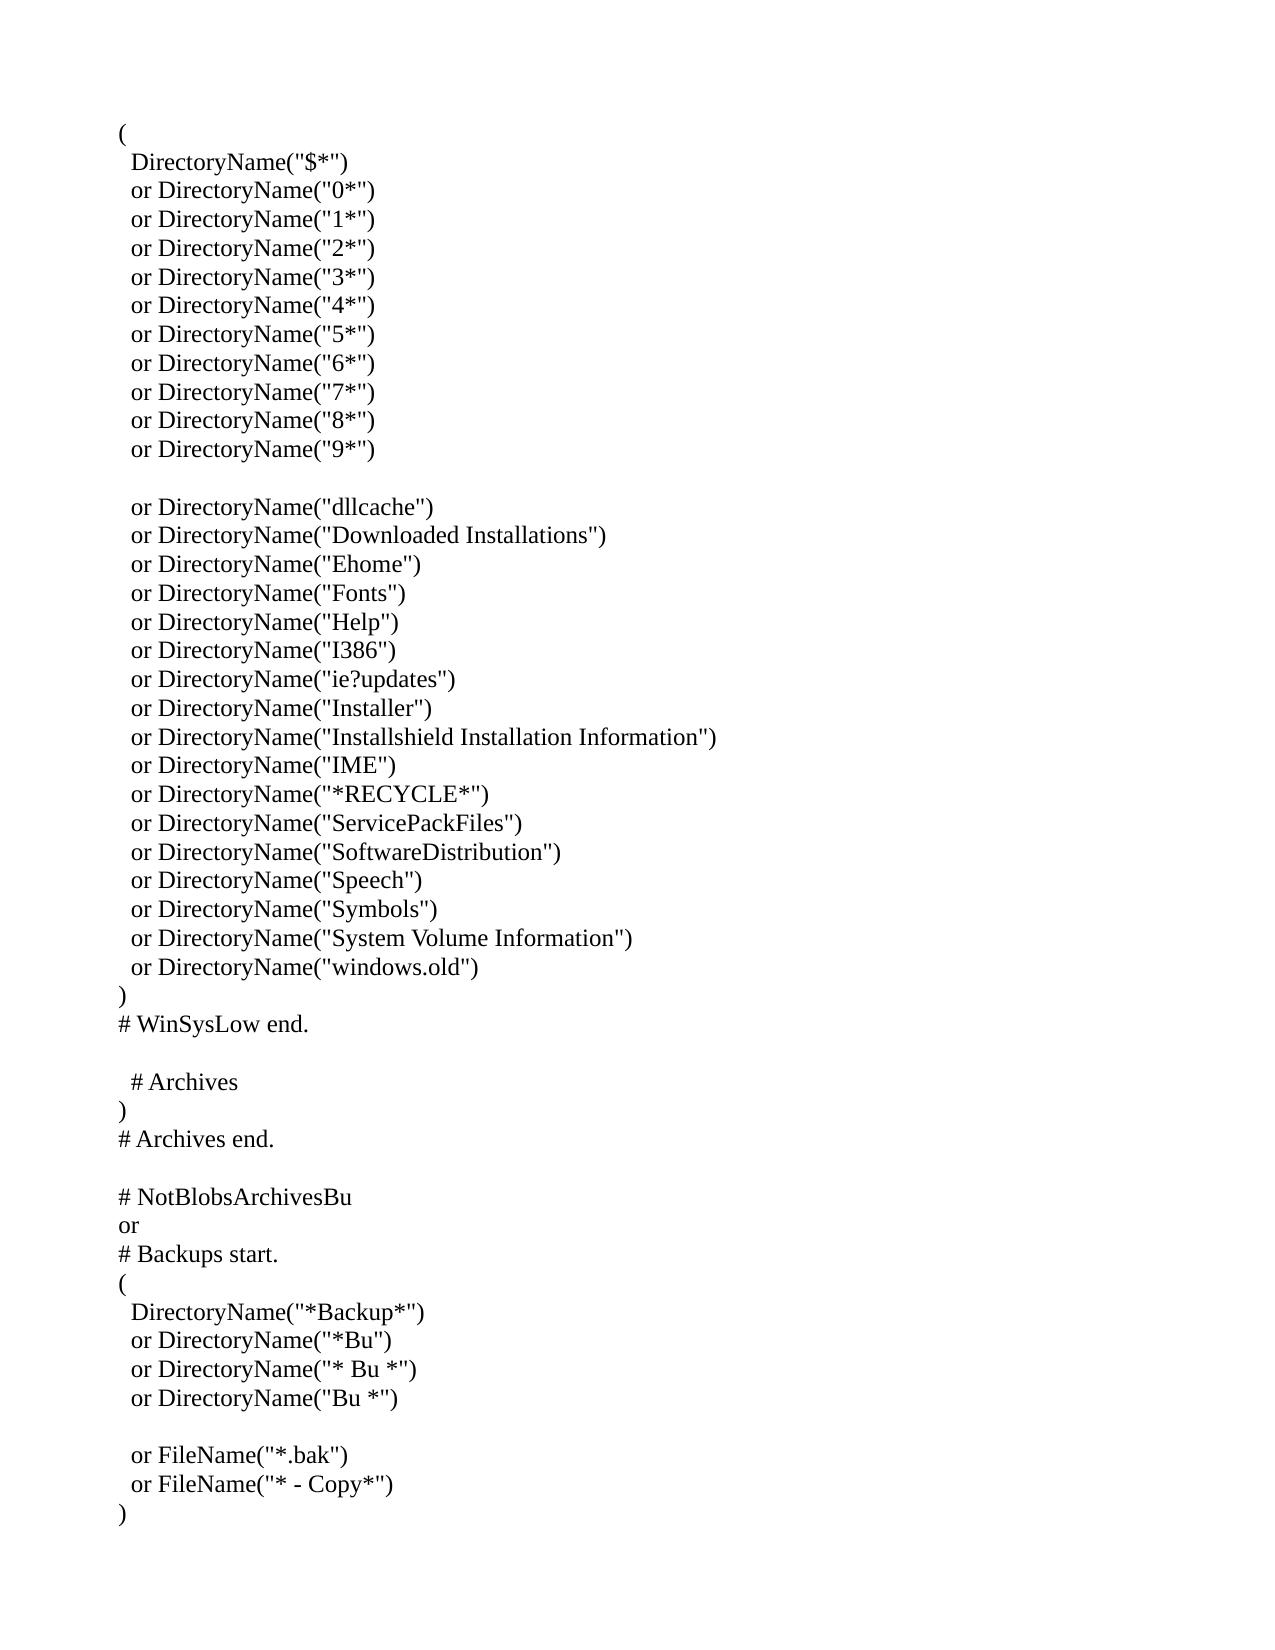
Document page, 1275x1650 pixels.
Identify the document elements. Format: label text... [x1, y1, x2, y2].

text or DirectoryName("windows.old") [118, 952, 1157, 981]
text or DirectoryName("Installshield Installation Information") [118, 722, 1157, 751]
text or DirectoryName("* Bu *") [118, 1354, 1157, 1383]
text or DirectoryName("6*") [118, 348, 1157, 377]
text ( [118, 1268, 1157, 1297]
text or DirectoryName("0*") [118, 176, 1157, 204]
text or DirectoryName("Installer") [118, 693, 1157, 722]
text or DirectoryName("2*") [118, 233, 1157, 262]
text or DirectoryName("Symbols") [118, 894, 1157, 923]
text or DirectoryName("IME") [118, 751, 1157, 779]
text or DirectoryName("Fonts") [118, 578, 1157, 607]
text or DirectoryName("Bu *") [118, 1383, 1157, 1412]
text ) [118, 981, 1157, 1009]
text or FileName("* - Copy*") [118, 1469, 1157, 1498]
text or DirectoryName("*Bu") [118, 1326, 1157, 1354]
text or DirectoryName("4*") [118, 291, 1157, 319]
text or DirectoryName("SoftwareDistribution") [118, 837, 1157, 866]
text or DirectoryName("9*") [118, 434, 1157, 463]
text ) [118, 1498, 1157, 1527]
text or DirectoryName("5*") [118, 319, 1157, 348]
text or DirectoryName("ie?updates") [118, 664, 1157, 693]
text or DirectoryName("*RECYCLE*") [118, 779, 1157, 808]
text or DirectoryName("Help") [118, 607, 1157, 636]
text ) [118, 1096, 1157, 1124]
text or FileName("*.bak") [118, 1441, 1157, 1469]
text or DirectoryName("Speech") [118, 866, 1157, 894]
text or DirectoryName("I386") [118, 636, 1157, 664]
text or [118, 1211, 1157, 1239]
text or DirectoryName("Ehome") [118, 549, 1157, 578]
text or DirectoryName("ServicePackFiles") [118, 808, 1157, 837]
text or DirectoryName("dllcache") [118, 492, 1157, 521]
text # NotBlobsArchivesBu [118, 1182, 1157, 1211]
text # Archives end. [118, 1124, 1157, 1153]
text or DirectoryName("1*") [118, 204, 1157, 233]
text or DirectoryName("8*") [118, 406, 1157, 434]
text # Backups start. [118, 1239, 1157, 1268]
text # Archives [118, 1067, 1157, 1096]
text or DirectoryName("7*") [118, 377, 1157, 406]
text ( [118, 118, 1157, 147]
text DirectoryName("*Backup*") [118, 1297, 1157, 1326]
text DirectoryName("$*") [118, 147, 1157, 176]
text # WinSysLow end. [118, 1009, 1157, 1038]
text or DirectoryName("Downloaded Installations") [118, 521, 1157, 549]
text or DirectoryName("System Volume Information") [118, 923, 1157, 952]
text or DirectoryName("3*") [118, 262, 1157, 291]
